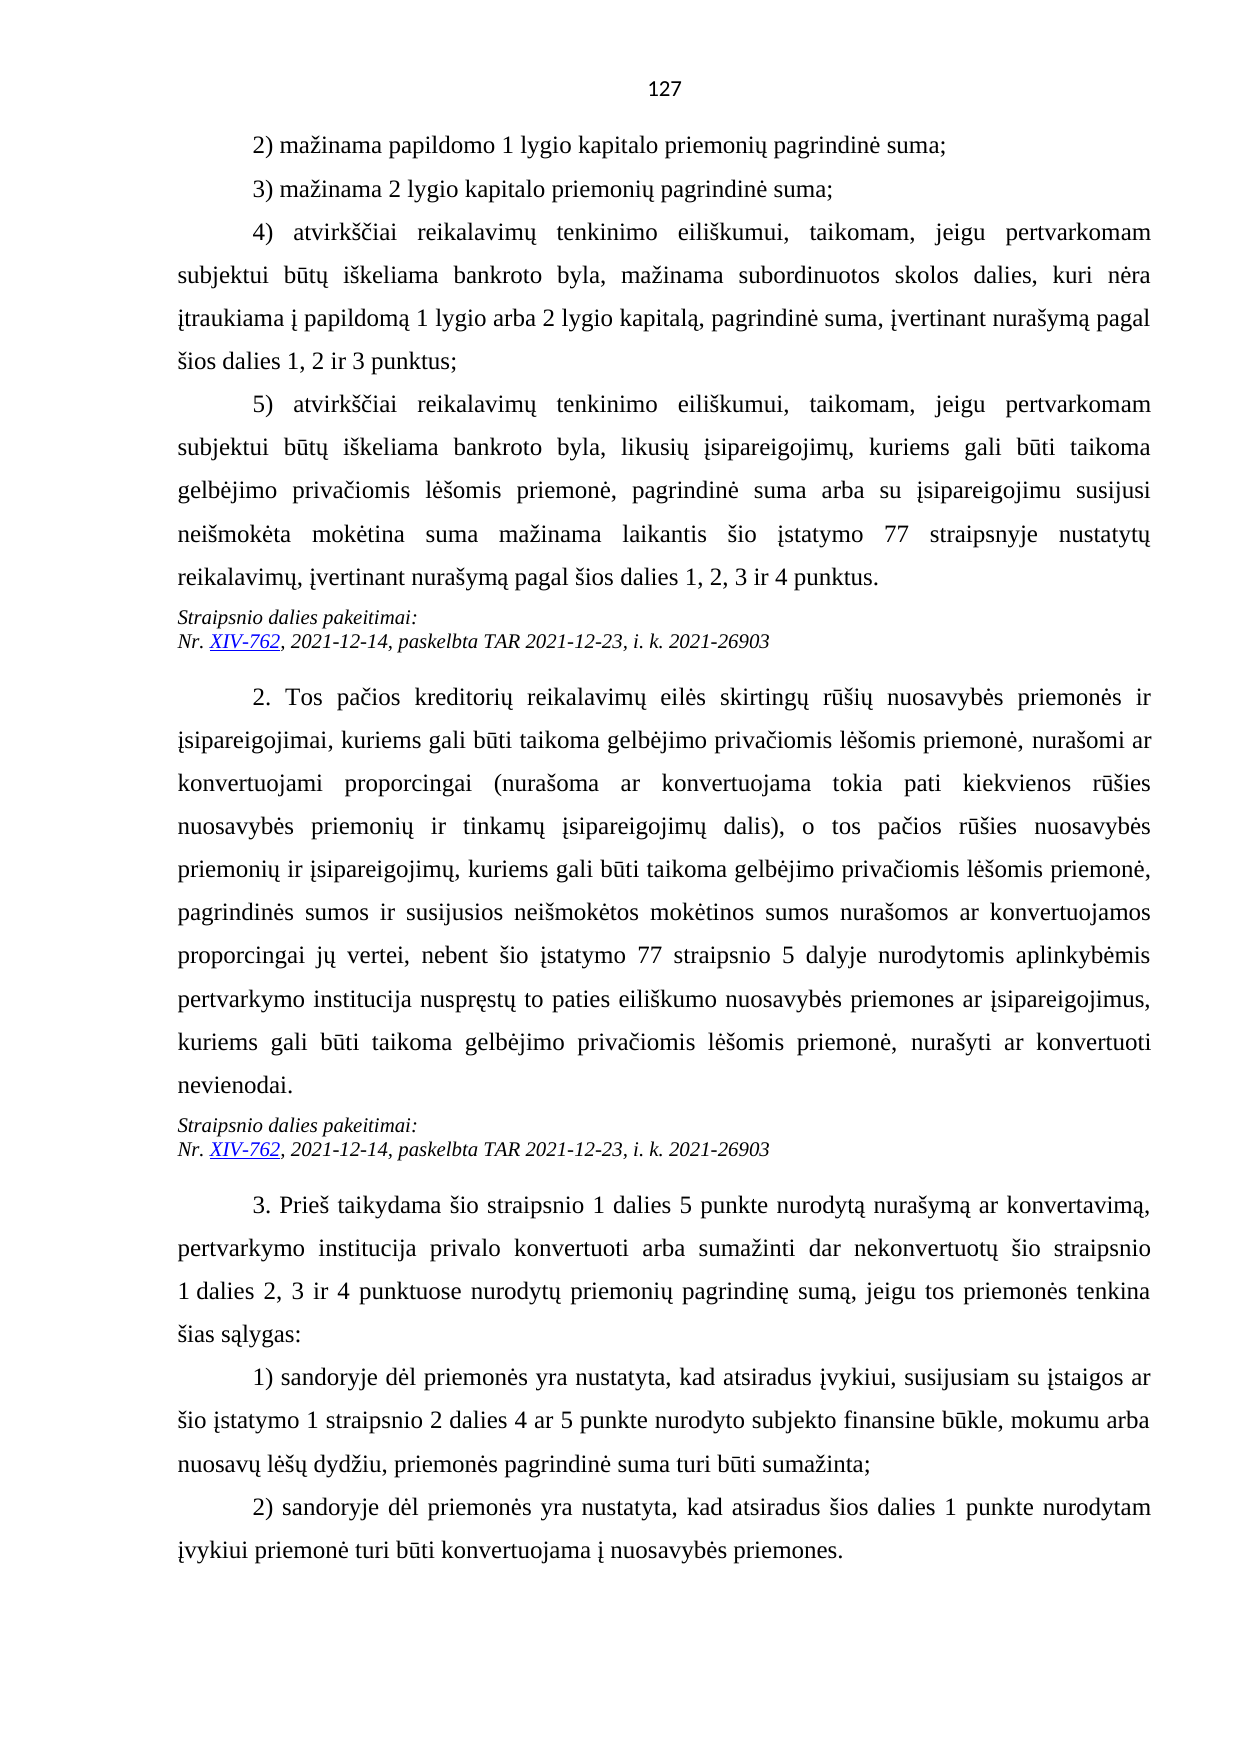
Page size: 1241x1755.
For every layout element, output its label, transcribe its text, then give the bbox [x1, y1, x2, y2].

text 1) sandoryje dėl priemonės yra nustatyta, kad atsiradus įvykiui, susijusiam su įstaigos ar šio įstatymo 1 straipsnio 2 dalies 4 ar 5 punkte nurodyto subjekto finansine būkle, mokumu arba nuosavų lėšų dydžiu, priemonės pagrindinė suma turi būti sumažinta; [177, 1362, 1152, 1477]
text 4) atvirkščiai reikalavimų tenkinimo eiliškumui, taikomam, jeigu pertvarkomam subjektui būtų iškeliama bankroto byla, mažinama subordinuotos skolos dalies, kuri nėra įtraukiama į papildomą 1 lygio arba 2 lygio kapitalą, pagrindinė suma, įvertinant nurašymą pagal šios dalies 1, 2 ir 3 punktus; [177, 217, 1152, 375]
text Straipsnio dalies pakeitimai: [177, 1113, 1152, 1137]
text 2) sandoryje dėl priemonės yra nustatyta, kad atsiradus šios dalies 1 punkte nurodytam įvykiui priemonė turi būti konvertuojama į nuosavybės priemones. [177, 1492, 1152, 1564]
text Nr. XIV-762, 2021-12-14, paskelbta TAR 2021-12-23, i. k. 2021-26903 [177, 1137, 1152, 1161]
text 5) atvirkščiai reikalavimų tenkinimo eiliškumui, taikomam, jeigu pertvarkomam subjektui būtų iškeliama bankroto byla, likusių įsipareigojimų, kuriems gali būti taikoma gelbėjimo privačiomis lėšomis priemonė, pagrindinė suma arba su įsipareigojimu susijusi neišmokėta mokėtina suma mažinama laikantis šio įstatymo 77 straipsnyje nustatytų reikalavimų, įvertinant nurašymą pagal šios dalies 1, 2, 3 ir 4 punktus. [177, 389, 1152, 591]
text Straipsnio dalies pakeitimai: [177, 605, 1152, 629]
text 3) mažinama 2 lygio kapitalo priemonių pagrindinė suma; [177, 174, 1152, 202]
text 2) mažinama papildomo 1 lygio kapitalo priemonių pagrindinė suma; [177, 131, 1152, 159]
text 3. Prieš taikydama šio straipsnio 1 dalies 5 punkte nurodytą nurašymą ar konvertavimą, pertvarkymo institucija privalo konvertuoti arba sumažinti dar nekonvertuotų šio straipsnio 1 dalies 2, 3 ir 4 punktuose nurodytų priemonių pagrindinę sumą, jeigu tos priemonės tenkina šias sąlygas: [177, 1190, 1152, 1348]
text Nr. XIV-762, 2021-12-14, paskelbta TAR 2021-12-23, i. k. 2021-26903 [177, 629, 1152, 653]
text 2. Tos pačios kreditorių reikalavimų eilės skirtingų rūšių nuosavybės priemonės ir įsipareigojimai, kuriems gali būti taikoma gelbėjimo privačiomis lėšomis priemonė, nurašomi ar konvertuojami proporcingai (nurašoma ar konvertuojama tokia pati kiekvienos rūšies nuosavybės priemonių ir tinkamų įsipareigojimų dalis), o tos pačios rūšies nuosavybės priemonių ir įsipareigojimų, kuriems gali būti taikoma gelbėjimo privačiomis lėšomis priemonė, pagrindinės sumos ir susijusios neišmokėtos mokėtinos sumos nurašomos ar konvertuojamos proporcingai jų vertei, nebent šio įstatymo 77 straipsnio 5 dalyje nurodytomis aplinkybėmis pertvarkymo institucija nuspręstų to paties eiliškumo nuosavybės priemones ar įsipareigojimus, kuriems gali būti taikoma gelbėjimo privačiomis lėšomis priemonė, nurašyti ar konvertuoti nevienodai. [177, 682, 1152, 1099]
